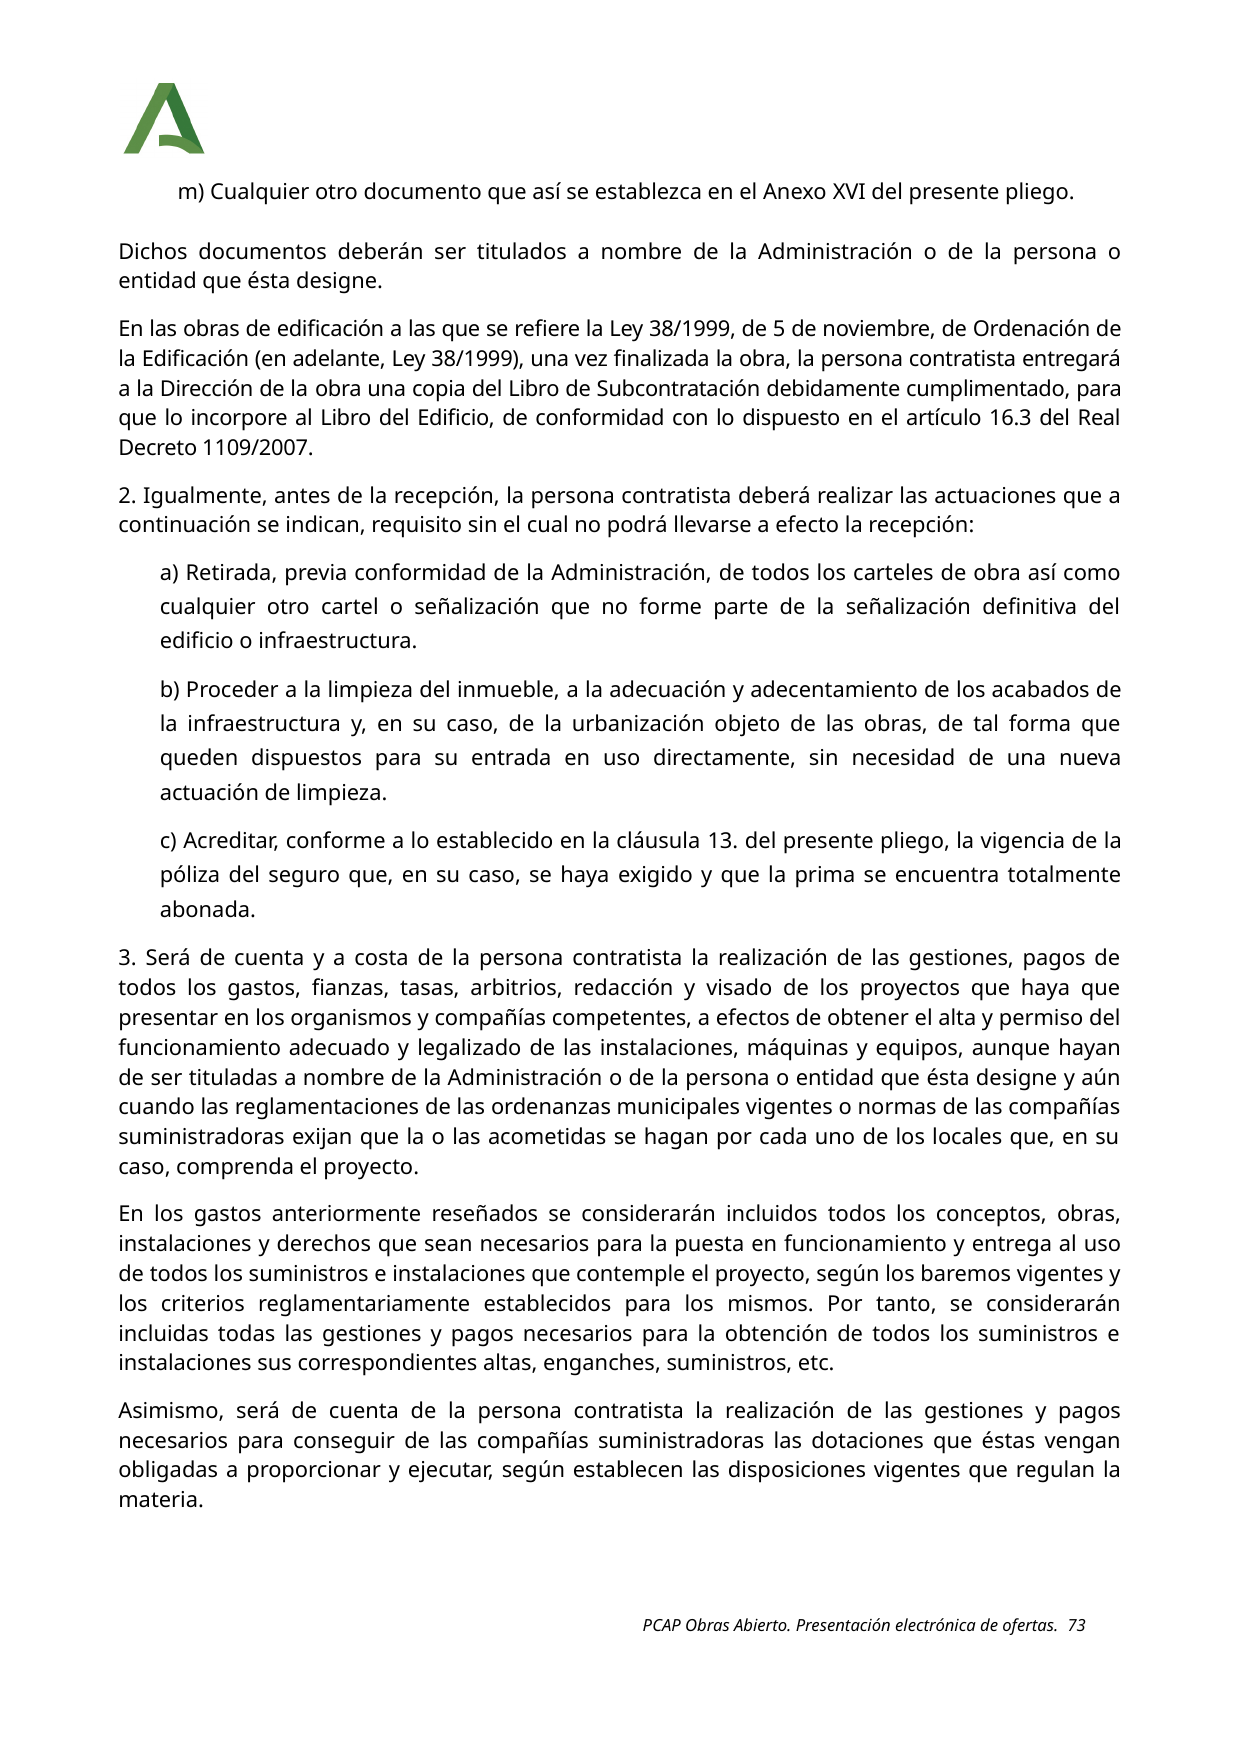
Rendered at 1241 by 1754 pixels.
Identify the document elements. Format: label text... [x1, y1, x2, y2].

text En los gastos anteriormente reseñados se considerarán incluidos todos los conceptos, obras, instalaciones y derechos que sean necesarios para la puesta en funcionamiento y entrega al uso de todos los suministros e instalaciones que contemple el proyecto, según los baremos vigentes y los criterios reglamentariamente establecidos para los mismos. Por tanto, se considerarán incluidas todas las gestiones y pagos necesarios para la obtención de todos los suministros e instalaciones sus correspondientes altas, enganches, suministros, etc. [118, 1198, 1122, 1377]
text Asimismo, será de cuenta de la persona contratista la realización de las gestiones y pagos necesarios para conseguir de las compañías suministradoras las dotaciones que éstas vengan obligadas a proporcionar y ejecutar, según establecen las disposiciones vigentes que regulan la materia. [118, 1395, 1122, 1514]
text b) Proceder a la limpieza del inmueble, a la adecuación y adecentamiento de los acabados de la infraestructura y, en su caso, de la urbanización objeto de las obras, de tal forma que queden dispuestos para su entrada en uso directamente, sin necesidad de una nueva actuación de limpieza. [159, 674, 1122, 806]
text m) Cualquier otro documento que así se establezca en el Anexo XVI del presente pliego. [177, 176, 1122, 206]
text 3. Será de cuenta y a costa de la persona contratista la realización de las gestiones, pagos de todos los gastos, fianzas, tasas, arbitrios, redacción y visado de los proyectos que haya que presentar en los organismos y compañías competentes, a efectos de obtener el alta y permiso del funcionamiento adecuado y legalizado de las instalaciones, máquinas y equipos, aunque hayan de ser tituladas a nombre de la Administración o de la persona o entidad que ésta designe y aún cuando las reglamentaciones de las ordenanzas municipales vigentes o normas de las compañías suministradoras exijan que la o las acometidas se hagan por cada uno de los locales que, en su caso, comprenda el proyecto. [118, 942, 1122, 1181]
text En las obras de edificación a las que se refiere la Ley 38/1999, de 5 de noviembre, de Ordenación de la Edificación (en adelante, Ley 38/1999), una vez finalizada la obra, la persona contratista entregará a la Dirección de la obra una copia del Libro de Subcontratación debidamente cumplimentado, para que lo incorpore al Libro del Edificio, de conformidad con lo dispuesto en el artículo 16.3 del Real Decreto 1109/2007. [118, 313, 1122, 462]
picture [119, 78, 209, 158]
text c) Acreditar, conforme a lo establecido en la cláusula 13. del presente pliego, la vigencia de la póliza del seguro que, en su caso, se haya exigido y que la prima se encuentra totalmente abonada. [159, 825, 1122, 923]
text Dichos documentos deberán ser titulados a nombre de la Administración o de la persona o entidad que ésta designe. [118, 236, 1122, 295]
text a) Retirada, previa conformidad de la Administración, de todos los carteles de obra así como cualquier otro cartel o señalización que no forme parte de la señalización definitiva del edificio o infraestructura. [159, 557, 1122, 655]
text 2. Igualmente, antes de la recepción, la persona contratista deberá realizar las actuaciones que a continuación se indican, requisito sin el cual no podrá llevarse a efecto la recepción: [118, 479, 1122, 539]
